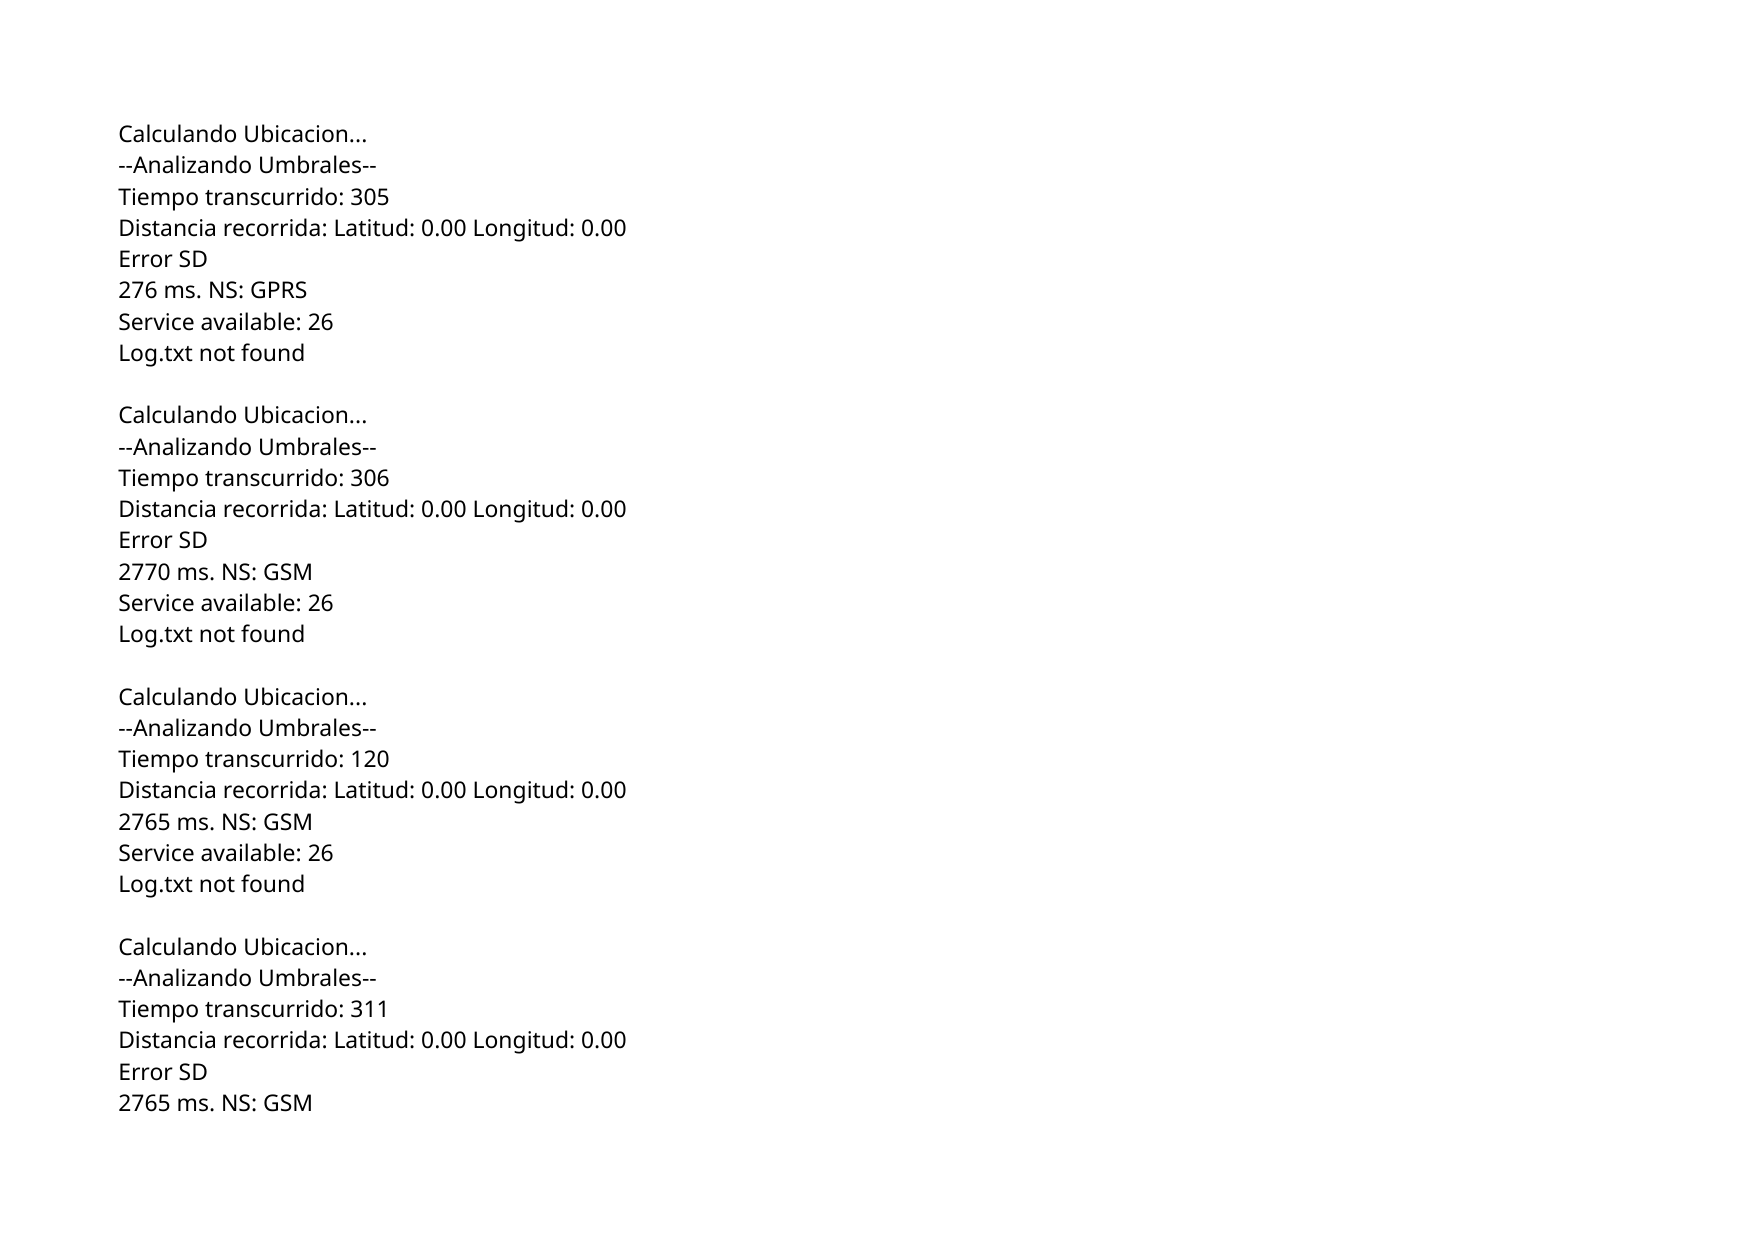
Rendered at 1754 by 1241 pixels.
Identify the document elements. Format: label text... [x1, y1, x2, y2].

text Distancia recorrida: Latitud: 0.00 Longitud: 0.00 [118, 212, 1635, 243]
text 2765 ms. NS: GSM [118, 1087, 1635, 1118]
text Tiempo transcurrido: 311 [118, 993, 1635, 1024]
text Calculando Ubicacion... [118, 399, 1635, 431]
text Calculando Ubicacion... [118, 681, 1635, 712]
text Service available: 26 [118, 587, 1635, 618]
text --Analizando Umbrales-- [118, 431, 1635, 462]
text Calculando Ubicacion... [118, 931, 1635, 962]
text Error SD [118, 1056, 1635, 1087]
text Error SD [118, 243, 1635, 274]
text Tiempo transcurrido: 120 [118, 743, 1635, 774]
text --Analizando Umbrales-- [118, 712, 1635, 743]
text Error SD [118, 524, 1635, 556]
text Log.txt not found [118, 618, 1635, 649]
text 2765 ms. NS: GSM [118, 806, 1635, 837]
text --Analizando Umbrales-- [118, 149, 1635, 181]
text Service available: 26 [118, 837, 1635, 868]
text Distancia recorrida: Latitud: 0.00 Longitud: 0.00 [118, 774, 1635, 806]
text Distancia recorrida: Latitud: 0.00 Longitud: 0.00 [118, 1024, 1635, 1056]
text Tiempo transcurrido: 306 [118, 462, 1635, 493]
text Log.txt not found [118, 337, 1635, 368]
text --Analizando Umbrales-- [118, 962, 1635, 993]
text Calculando Ubicacion... [118, 118, 1635, 149]
text 276 ms. NS: GPRS [118, 274, 1635, 306]
text Log.txt not found [118, 868, 1635, 899]
text Service available: 26 [118, 306, 1635, 337]
text 2770 ms. NS: GSM [118, 556, 1635, 587]
text Tiempo transcurrido: 305 [118, 181, 1635, 212]
text Distancia recorrida: Latitud: 0.00 Longitud: 0.00 [118, 493, 1635, 524]
